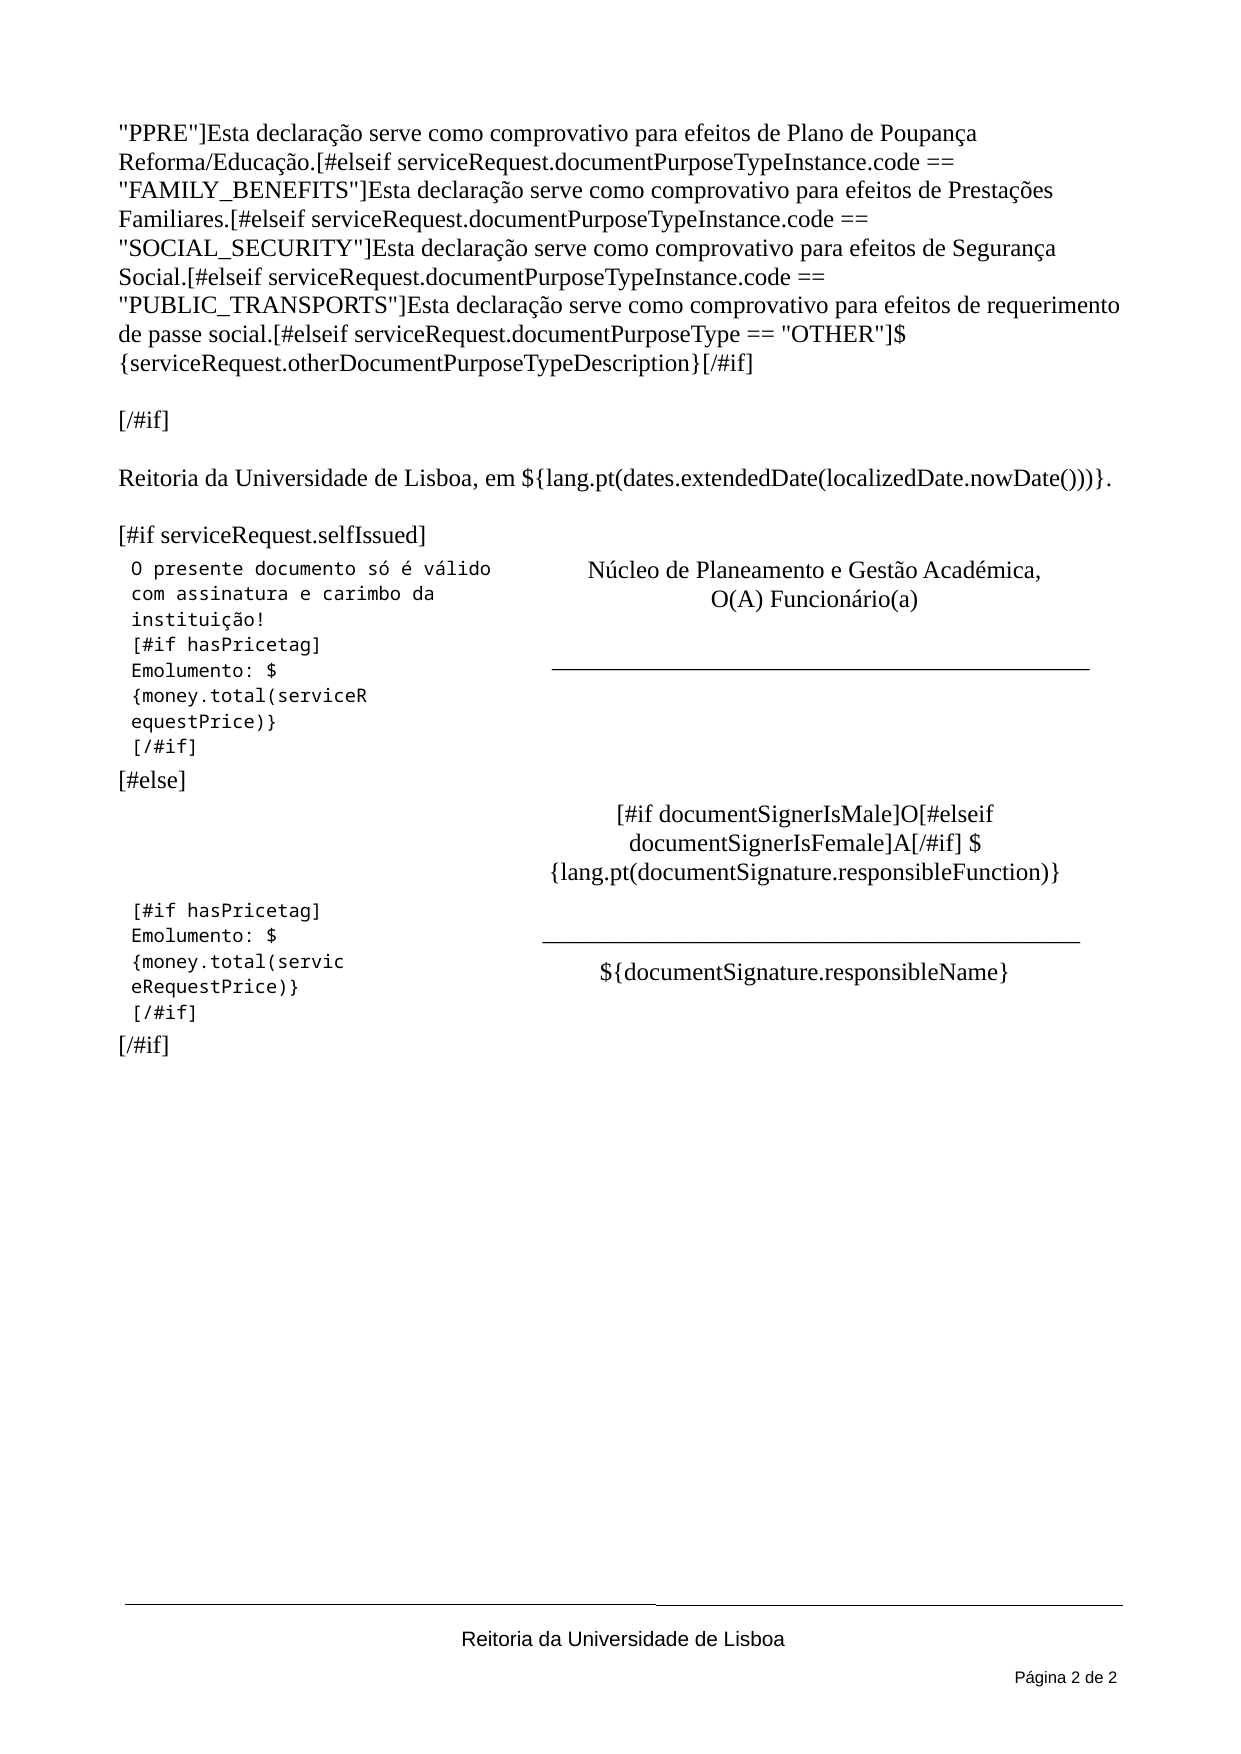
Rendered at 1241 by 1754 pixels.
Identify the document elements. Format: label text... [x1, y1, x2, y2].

text [#else] [118, 765, 1122, 794]
table_header [#if documentSignerIsMale]O[#elseif documentSignerIsFemale]A[/#if] ${lang.pt(documentSignature.responsibleFunction)} [125, 794, 1110, 891]
text [/#if] [118, 1031, 1122, 1059]
text [#if serviceRequest.selfIssued] [118, 521, 1122, 549]
table_cell [#if hasPricetag] Emolumento: ${money.total(serviceRequestPrice)} [/#if] [125, 891, 500, 1031]
text "PPRE"]Esta declaração serve como comprovativo para efeitos de Plano de Poupança Reforma/Educação.[#elseif serviceRequest.documentPurposeTypeInstance.code == "FAMILY_BENEFITS"]Esta declaração serve como comprovativo para efeitos de Prestações Familiares.[#elseif serviceRequest.documentPurposeTypeInstance.code == "SOCIAL_SECURITY"]Esta declaração serve como comprovativo para efeitos de Segurança Social.[#elseif serviceRequest.documentPurposeTypeInstance.code == "PUBLIC_TRANSPORTS"]Esta declaração serve como comprovativo para efeitos de requerimento de passe social.[#elseif serviceRequest.documentPurposeType == "OTHER"]${serviceRequest.otherDocumentPurposeTypeDescription}[/#if] [118, 118, 1122, 377]
text Reitoria da Universidade de Lisboa, em ${lang.pt(dates.extendedDate(localizedDate.nowDate()))}. [118, 463, 1122, 492]
text [/#if] [118, 406, 1122, 434]
table_header O presente documento só é válido com assinatura e carimbo da instituição! [#if hasPricetag] Emolumento: ${money.total(serviceRequestPrice)} [/#if] [125, 549, 519, 765]
table_cell [519, 678, 1110, 765]
table_cell ${documentSignature.responsibleName} [500, 951, 1110, 1031]
table_cell ___________________________________________ [500, 891, 1110, 951]
table_header Núcleo de Planeamento e Gestão Académica, O(A) Funcionário(a) [519, 549, 1110, 618]
table_cell ___________________________________________ [519, 618, 1110, 678]
